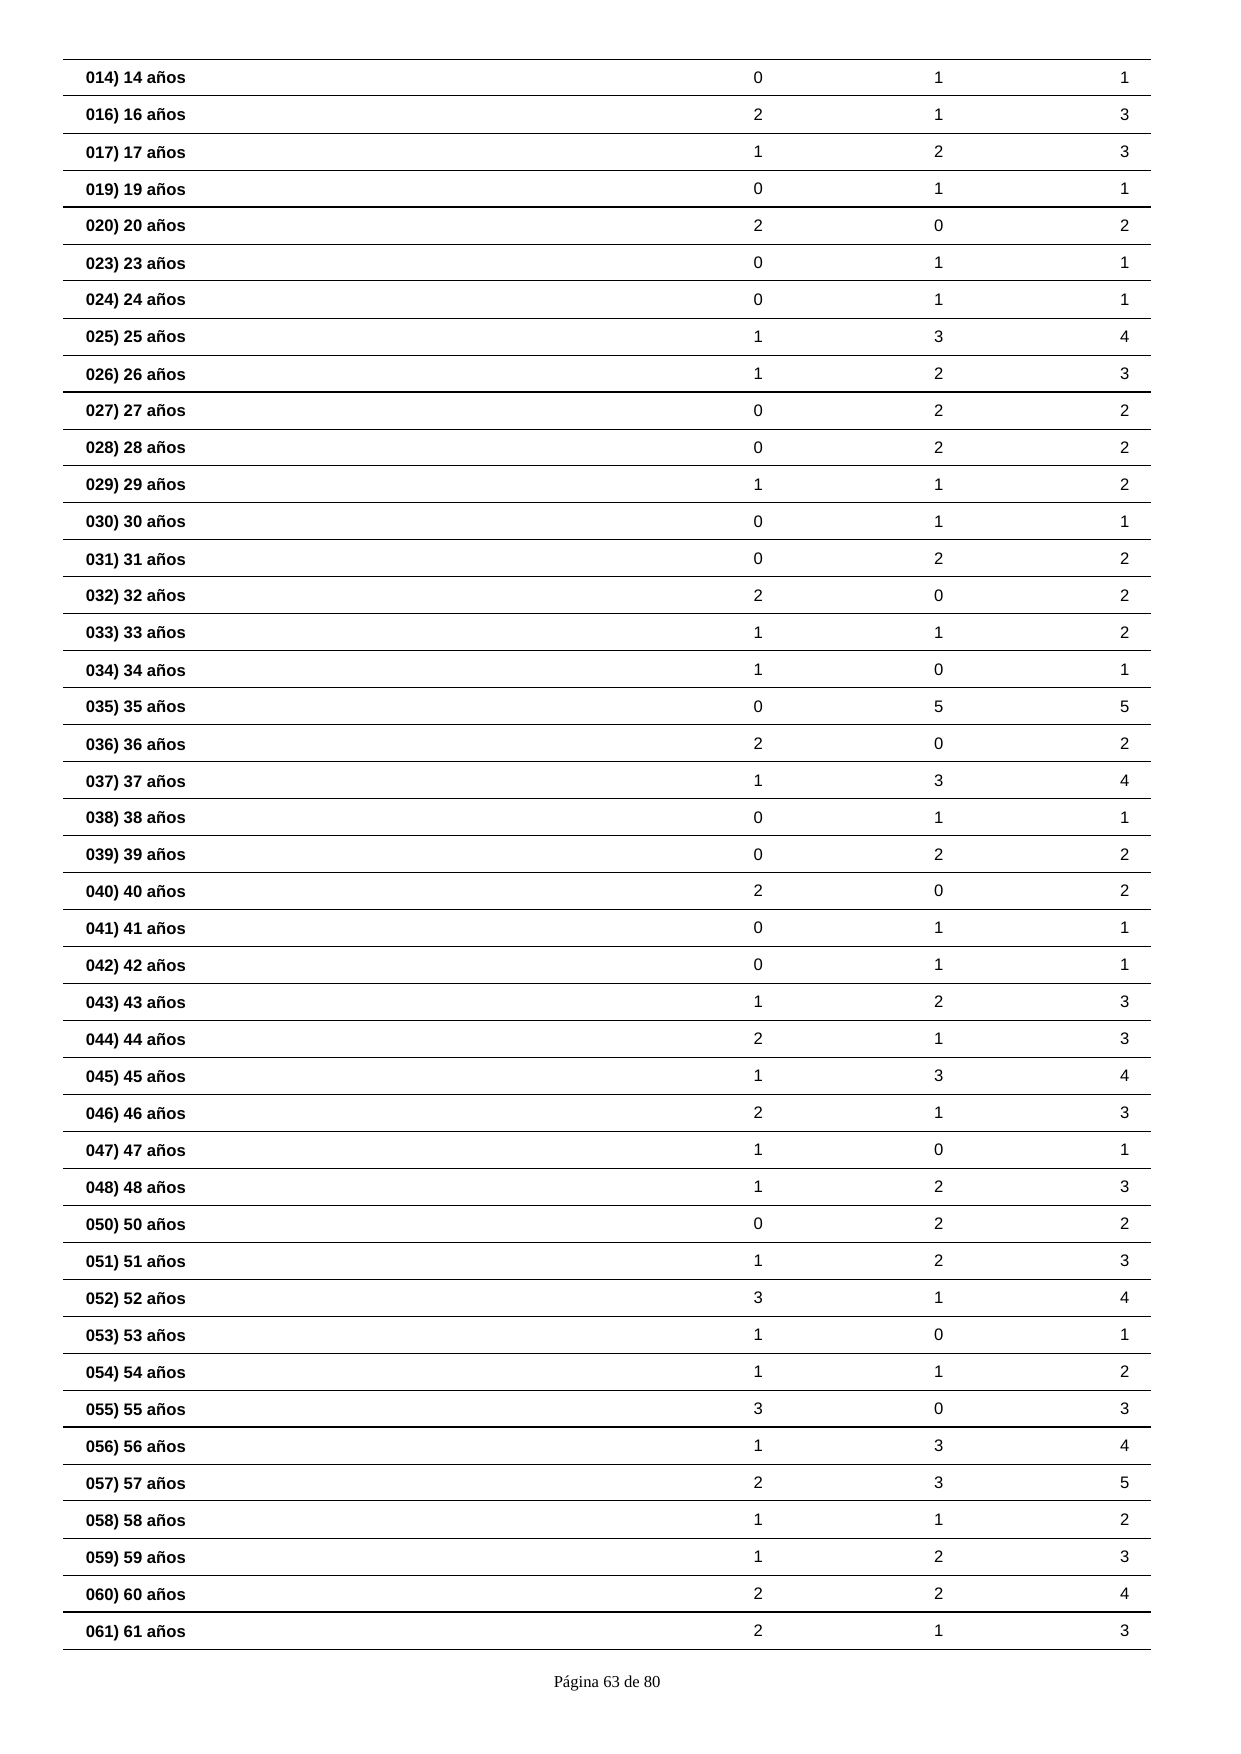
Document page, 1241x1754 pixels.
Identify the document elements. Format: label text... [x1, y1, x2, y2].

table_cell 040) 40 años [63, 873, 469, 909]
table_cell 1 [1030, 910, 1151, 946]
table_cell 2 [1030, 873, 1151, 909]
table_cell 2 [1030, 466, 1151, 502]
table_cell 1 [470, 984, 847, 1020]
table_cell 051) 51 años [63, 1243, 469, 1279]
table_cell 1 [470, 1132, 847, 1168]
table_cell 039) 39 años [63, 836, 469, 872]
table_cell 3 [847, 1428, 1030, 1463]
table_cell 025) 25 años [63, 319, 469, 354]
table_cell 031) 31 años [63, 540, 469, 576]
table_cell 041) 41 años [63, 910, 469, 946]
table_cell 0 [847, 1317, 1030, 1352]
table_cell 1 [847, 910, 1030, 946]
table_cell 055) 55 años [63, 1391, 469, 1426]
table_cell 3 [1030, 1539, 1151, 1574]
table_cell 1 [1030, 171, 1151, 206]
table_cell 3 [1030, 1095, 1151, 1131]
table_cell 2 [470, 725, 847, 761]
table_cell 019) 19 años [63, 171, 469, 206]
table_cell 1 [1030, 281, 1151, 317]
table_cell 5 [1030, 1465, 1151, 1500]
table_cell 1 [847, 245, 1030, 280]
table_cell 1 [847, 171, 1030, 206]
table_cell 3 [1030, 1169, 1151, 1205]
table_cell 2 [847, 134, 1030, 169]
table_cell 048) 48 años [63, 1169, 469, 1205]
table_cell 3 [1030, 984, 1151, 1020]
table_cell 2 [847, 984, 1030, 1020]
table_cell 1 [1030, 651, 1151, 687]
table_cell 2 [1030, 540, 1151, 576]
table_cell 060) 60 años [63, 1576, 469, 1611]
table_cell 1 [470, 1243, 847, 1279]
table_cell 1 [1030, 503, 1151, 539]
table_cell 0 [847, 725, 1030, 761]
table_cell 1 [470, 466, 847, 502]
table_cell 5 [847, 688, 1030, 724]
table_cell 2 [847, 356, 1030, 391]
table_cell 2 [1030, 208, 1151, 243]
table_cell 2 [847, 430, 1030, 465]
table_cell 059) 59 años [63, 1539, 469, 1574]
table_cell 2 [470, 96, 847, 132]
table_cell 0 [847, 577, 1030, 613]
table_header 014) 14 años [63, 60, 469, 95]
table_cell 034) 34 años [63, 651, 469, 687]
table_cell 2 [1030, 836, 1151, 872]
table_cell 2 [1030, 614, 1151, 650]
table_cell 024) 24 años [63, 281, 469, 317]
table_cell 0 [470, 799, 847, 835]
table_cell 0 [470, 393, 847, 428]
table_cell 0 [470, 430, 847, 465]
table_cell 2 [470, 208, 847, 243]
table_cell 1 [470, 1169, 847, 1205]
text Página 63 de 80 [63, 1672, 1151, 1691]
table_cell 0 [847, 651, 1030, 687]
table_cell 033) 33 años [63, 614, 469, 650]
table_cell 058) 58 años [63, 1501, 469, 1537]
table_cell 037) 37 años [63, 762, 469, 798]
table_cell 032) 32 años [63, 577, 469, 613]
table_cell 3 [1030, 134, 1151, 169]
table_cell 2 [847, 1539, 1030, 1574]
table_cell 5 [1030, 688, 1151, 724]
table_cell 1 [847, 799, 1030, 835]
table_cell 2 [470, 1576, 847, 1611]
table_cell 044) 44 años [63, 1021, 469, 1057]
table_cell 1 [470, 1058, 847, 1094]
table_cell 0 [847, 208, 1030, 243]
table_cell 027) 27 años [63, 393, 469, 428]
table_cell 3 [470, 1391, 847, 1426]
table_cell 3 [1030, 356, 1151, 391]
table_cell 046) 46 años [63, 1095, 469, 1131]
table_cell 3 [1030, 1613, 1151, 1648]
table_cell 2 [1030, 577, 1151, 613]
table_cell 1 [847, 1095, 1030, 1131]
table_cell 2 [1030, 1206, 1151, 1242]
table_cell 1 [847, 281, 1030, 317]
table_cell 1 [847, 1613, 1030, 1648]
table_cell 2 [1030, 430, 1151, 465]
table_cell 4 [1030, 1280, 1151, 1316]
table_cell 026) 26 años [63, 356, 469, 391]
table_cell 035) 35 años [63, 688, 469, 724]
table_cell 2 [470, 1465, 847, 1500]
table_cell 017) 17 años [63, 134, 469, 169]
table_cell 053) 53 años [63, 1317, 469, 1352]
table_cell 043) 43 años [63, 984, 469, 1020]
table_cell 2 [847, 1243, 1030, 1279]
table_cell 0 [847, 1132, 1030, 1168]
table_cell 057) 57 años [63, 1465, 469, 1500]
table_cell 1 [847, 1280, 1030, 1316]
table_cell 4 [1030, 1576, 1151, 1611]
table_cell 1 [470, 1539, 847, 1574]
table_cell 045) 45 años [63, 1058, 469, 1094]
table_cell 3 [1030, 1021, 1151, 1057]
table_cell 023) 23 años [63, 245, 469, 280]
table_cell 1 [470, 319, 847, 354]
table_cell 1 [847, 1501, 1030, 1537]
table_cell 1 [470, 1317, 847, 1352]
table_cell 2 [1030, 393, 1151, 428]
table_cell 3 [847, 762, 1030, 798]
table_cell 1 [470, 356, 847, 391]
table_cell 036) 36 años [63, 725, 469, 761]
table_cell 1 [470, 762, 847, 798]
table_cell 020) 20 años [63, 208, 469, 243]
table_cell 047) 47 años [63, 1132, 469, 1168]
table_cell 3 [1030, 1243, 1151, 1279]
table_cell 056) 56 años [63, 1428, 469, 1463]
table_cell 0 [470, 947, 847, 983]
table_cell 0 [470, 245, 847, 280]
table_cell 054) 54 años [63, 1354, 469, 1389]
table_cell 1 [1030, 799, 1151, 835]
table_cell 2 [847, 540, 1030, 576]
table_cell 4 [1030, 1428, 1151, 1463]
table_header 1 [1030, 60, 1151, 95]
table_cell 050) 50 años [63, 1206, 469, 1242]
table_cell 029) 29 años [63, 466, 469, 502]
table_cell 2 [847, 1169, 1030, 1205]
table_cell 3 [847, 1058, 1030, 1094]
table_cell 1 [847, 503, 1030, 539]
table_cell 052) 52 años [63, 1280, 469, 1316]
table_cell 1 [470, 1501, 847, 1537]
table_cell 0 [470, 281, 847, 317]
table_cell 1 [847, 466, 1030, 502]
table_cell 2 [847, 836, 1030, 872]
table_cell 0 [847, 873, 1030, 909]
table_cell 1 [1030, 245, 1151, 280]
table_cell 030) 30 años [63, 503, 469, 539]
table_cell 061) 61 años [63, 1613, 469, 1648]
table_cell 2 [1030, 725, 1151, 761]
table_header 1 [847, 60, 1030, 95]
table_cell 1 [1030, 1132, 1151, 1168]
table_cell 3 [1030, 96, 1151, 132]
table_cell 2 [847, 1576, 1030, 1611]
table_cell 2 [470, 1095, 847, 1131]
table_cell 0 [470, 171, 847, 206]
table_cell 0 [470, 910, 847, 946]
table_cell 2 [847, 1206, 1030, 1242]
table_cell 0 [847, 1391, 1030, 1426]
table_cell 016) 16 años [63, 96, 469, 132]
table_cell 1 [847, 1354, 1030, 1389]
table_cell 1 [847, 96, 1030, 132]
table_cell 1 [470, 1354, 847, 1389]
table_cell 0 [470, 503, 847, 539]
table_cell 2 [1030, 1354, 1151, 1389]
table_cell 0 [470, 540, 847, 576]
table_cell 1 [470, 651, 847, 687]
table_cell 1 [847, 1021, 1030, 1057]
table_cell 1 [470, 134, 847, 169]
table_cell 038) 38 años [63, 799, 469, 835]
table_cell 3 [847, 1465, 1030, 1500]
table_cell 1 [470, 1428, 847, 1463]
table_cell 1 [847, 947, 1030, 983]
table_cell 1 [847, 614, 1030, 650]
table_cell 028) 28 años [63, 430, 469, 465]
table_cell 042) 42 años [63, 947, 469, 983]
table_header 0 [470, 60, 847, 95]
table_cell 1 [470, 614, 847, 650]
table_cell 0 [470, 1206, 847, 1242]
table_cell 2 [470, 1613, 847, 1648]
table_cell 3 [847, 319, 1030, 354]
table_cell 2 [470, 577, 847, 613]
table_cell 2 [470, 1021, 847, 1057]
table_cell 1 [1030, 947, 1151, 983]
table_cell 1 [1030, 1317, 1151, 1352]
table_cell 2 [847, 393, 1030, 428]
table_cell 3 [1030, 1391, 1151, 1426]
table_cell 4 [1030, 1058, 1151, 1094]
table_cell 0 [470, 836, 847, 872]
table_cell 4 [1030, 762, 1151, 798]
table_cell 4 [1030, 319, 1151, 354]
table_cell 2 [1030, 1501, 1151, 1537]
table_cell 0 [470, 688, 847, 724]
table_cell 2 [470, 873, 847, 909]
table_cell 3 [470, 1280, 847, 1316]
